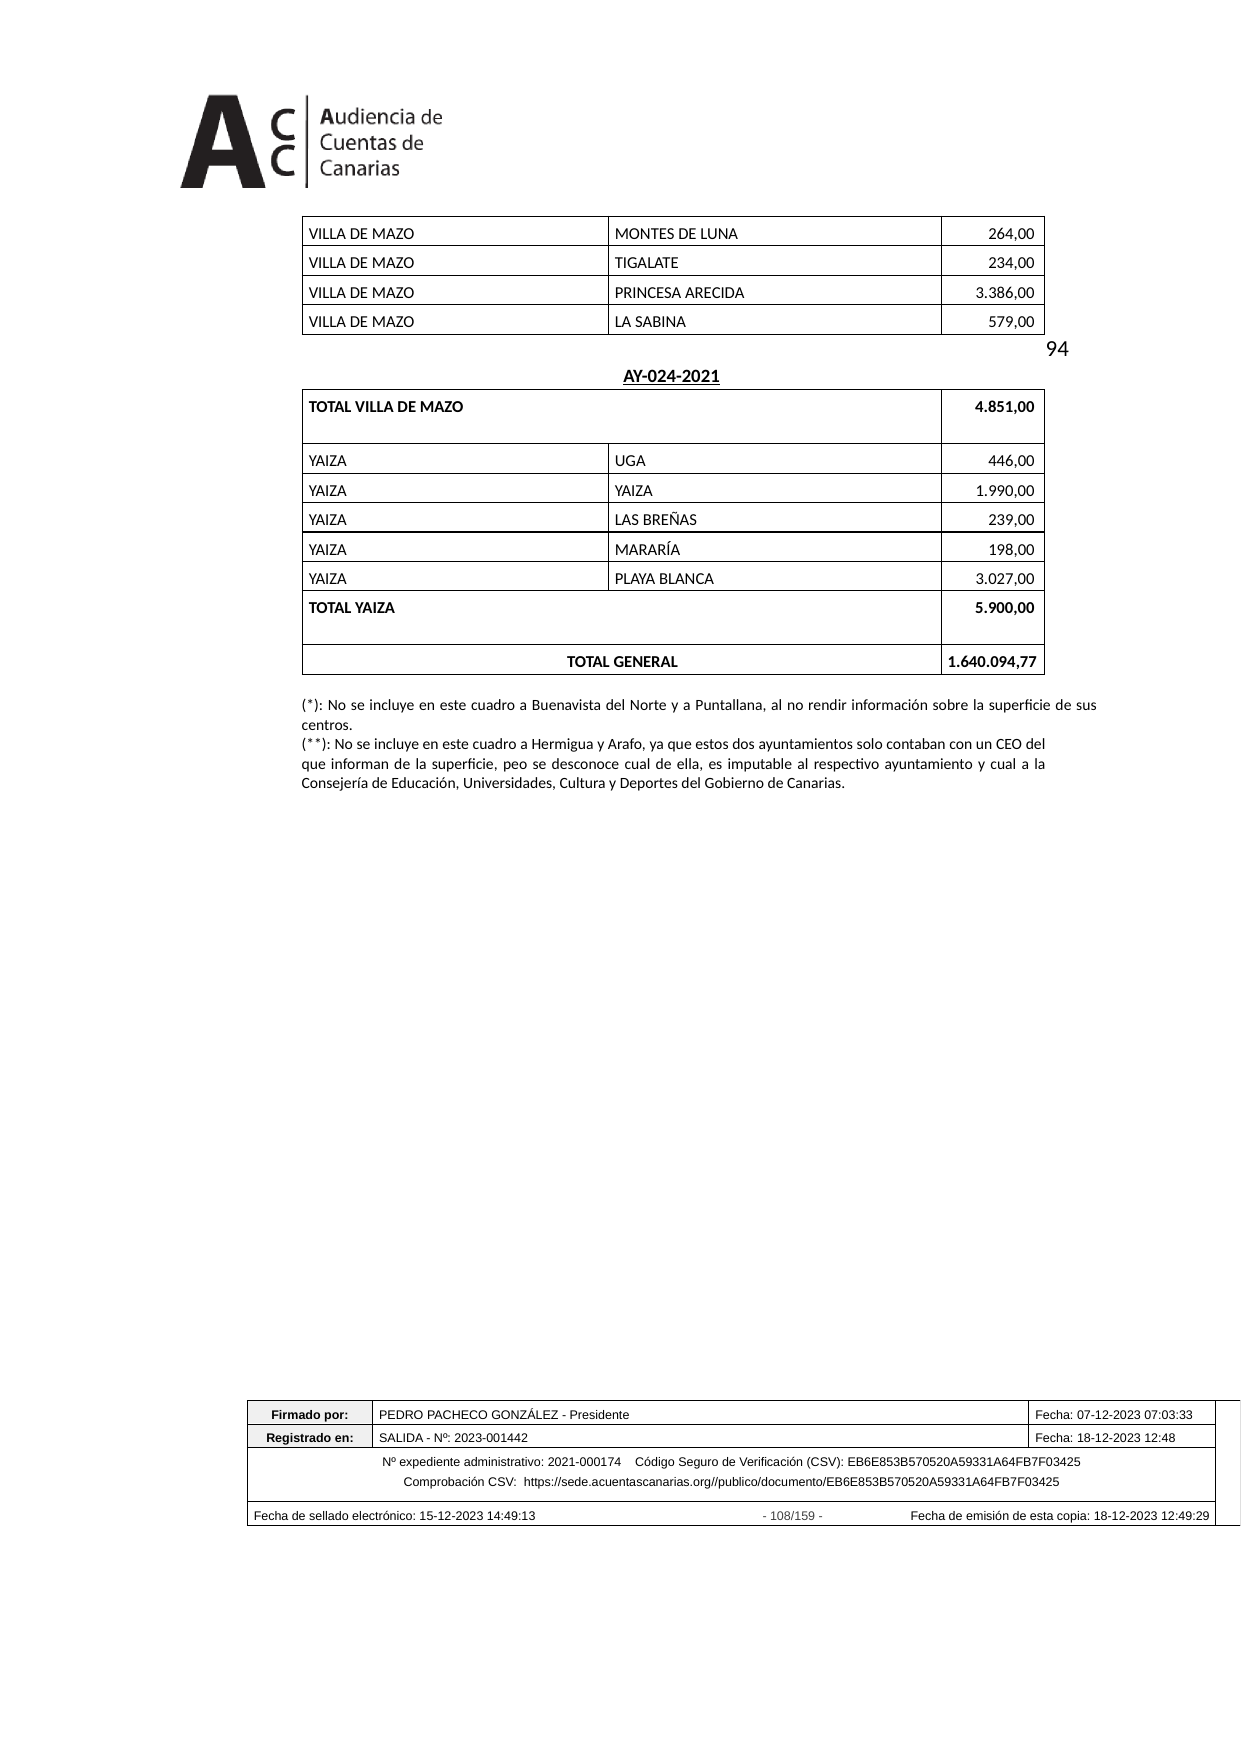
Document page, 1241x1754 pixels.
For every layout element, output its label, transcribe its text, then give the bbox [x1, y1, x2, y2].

table_cell VILLA DE MAZO [303, 276, 608, 304]
table_cell [608, 591, 941, 644]
table_cell 1.990,00 [942, 474, 1044, 502]
table_cell MARARÍA [609, 533, 941, 561]
table_header TOTAL VILLA DE MAZO [303, 390, 608, 443]
table_cell PLAYA BLANCA [609, 562, 941, 590]
text (**): No se incluye en este cuadro a Hermigua y Arafo, ya que estos dos ayuntamientos solo contaban con un CEO del que informan de la superficie, peo se desconoce cual de ella, es imputable al respectivo ayuntamiento y cual a la Consejería de Educación, Universidades, Cultura y Deportes del Gobierno de Canarias. [301, 734, 1047, 793]
table_cell 5.900,00 [942, 591, 1044, 644]
table_cell MONTES DE LUNA [609, 217, 941, 245]
table_cell 198,00 [942, 533, 1044, 561]
text AY-024-2021 [623, 364, 1100, 387]
table_cell YAIZA [609, 474, 941, 502]
table_cell TOTA [303, 645, 608, 674]
table_cell 234,00 [942, 246, 1044, 274]
table_cell 3.386,00 [942, 276, 1044, 304]
table_cell LAS BREÑAS [609, 503, 941, 531]
table_cell VILLA DE MAZO [303, 246, 608, 274]
table_cell 446,00 [942, 444, 1044, 472]
table_cell 579,00 [942, 305, 1044, 333]
table_cell VILLA DE MAZO [303, 217, 608, 245]
table_cell 239,00 [942, 503, 1044, 531]
table_cell L GENERAL [608, 645, 941, 674]
table_cell PRINCESA ARECIDA [609, 276, 941, 304]
table_cell 1.640.094,77 [942, 645, 1044, 674]
table_cell TOTAL YAIZA [303, 591, 608, 644]
table_cell YAIZA [303, 562, 608, 590]
table_header 4.851,00 [942, 390, 1044, 443]
table_cell 264,00 [942, 217, 1044, 245]
table_header [608, 390, 941, 443]
table_cell YAIZA [303, 474, 608, 502]
table_cell LA SABINA [609, 305, 941, 333]
table_cell 3.027,00 [942, 562, 1044, 590]
text 94 [247, 334, 1074, 362]
table_cell YAIZA [303, 503, 608, 531]
table_cell VILLA DE MAZO [303, 305, 608, 333]
table_cell UGA [609, 444, 941, 472]
table_cell YAIZA [303, 533, 608, 561]
table_cell TIGALATE [609, 246, 941, 274]
text (*): No se incluye en este cuadro a Buenavista del Norte y a Puntallana, al no rendir información sobre la superficie de sus centros. [301, 695, 1099, 734]
table_cell YAIZA [303, 444, 608, 472]
